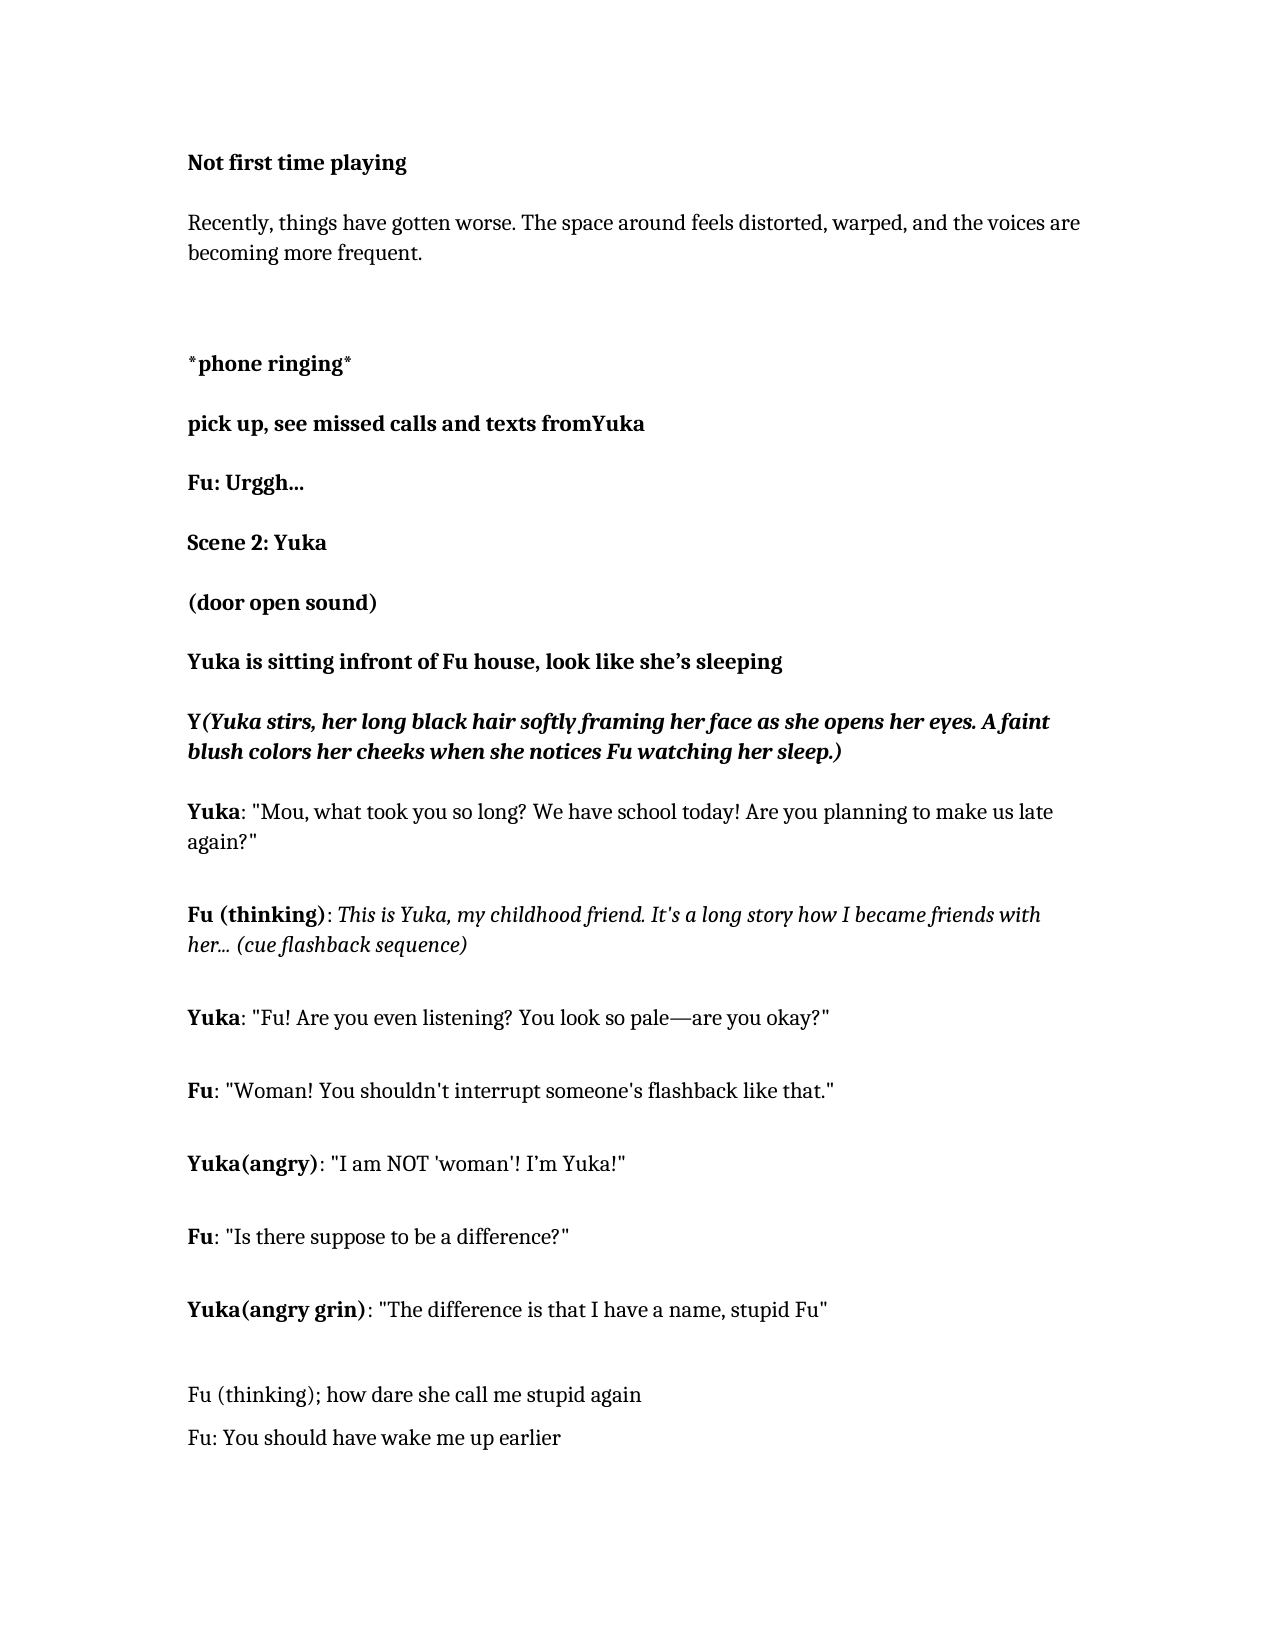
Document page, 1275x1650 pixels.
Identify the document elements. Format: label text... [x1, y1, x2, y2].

text Yuka(angry): "I am NOT 'woman'! I’m Yuka!" [187, 1121, 1087, 1177]
text (door open sound) [187, 589, 1087, 616]
text Yuka(angry grin): "The difference is that I have a name, stupid Fu" [187, 1266, 1087, 1323]
text *phone ringing* [187, 351, 1087, 377]
text Fu (thinking); how dare she call me stupid again [187, 1382, 1087, 1408]
text Fu: "Is there suppose to be a difference?" [187, 1193, 1087, 1250]
text Y(Yuka stirs, her long black hair softly framing her face as she opens her eyes. A faint blush colors her cheeks when she notices Fu watching her sleep.) [187, 709, 1087, 765]
text pick up, see missed calls and texts fromYuka [187, 410, 1087, 437]
text Scene 2: Yuka [187, 530, 1087, 556]
text Fu (thinking): This is Yuka, my childhood friend. It's a long story how I became friends with her... (cue flashback sequence) [187, 872, 1087, 958]
text Yuka: "Mou, what took you so long? We have school today! Are you planning to make us late again?" [187, 799, 1087, 855]
text Not first time playing [187, 150, 1087, 176]
text Recently, things have gotten worse. The space around feels distorted, warped, and the voices are becoming more frequent. [187, 210, 1087, 266]
text Fu: Urggh... [187, 470, 1087, 496]
text Fu: "Woman! You shouldn't interrupt someone's flashback like that." [187, 1048, 1087, 1104]
text Yuka is sitting infront of Fu house, look like she’s sleeping [187, 649, 1087, 675]
text Fu: You should have wake me up earlier [187, 1425, 1087, 1451]
text Yuka: "Fu! Are you even listening? You look so pale—are you okay?" [187, 975, 1087, 1031]
